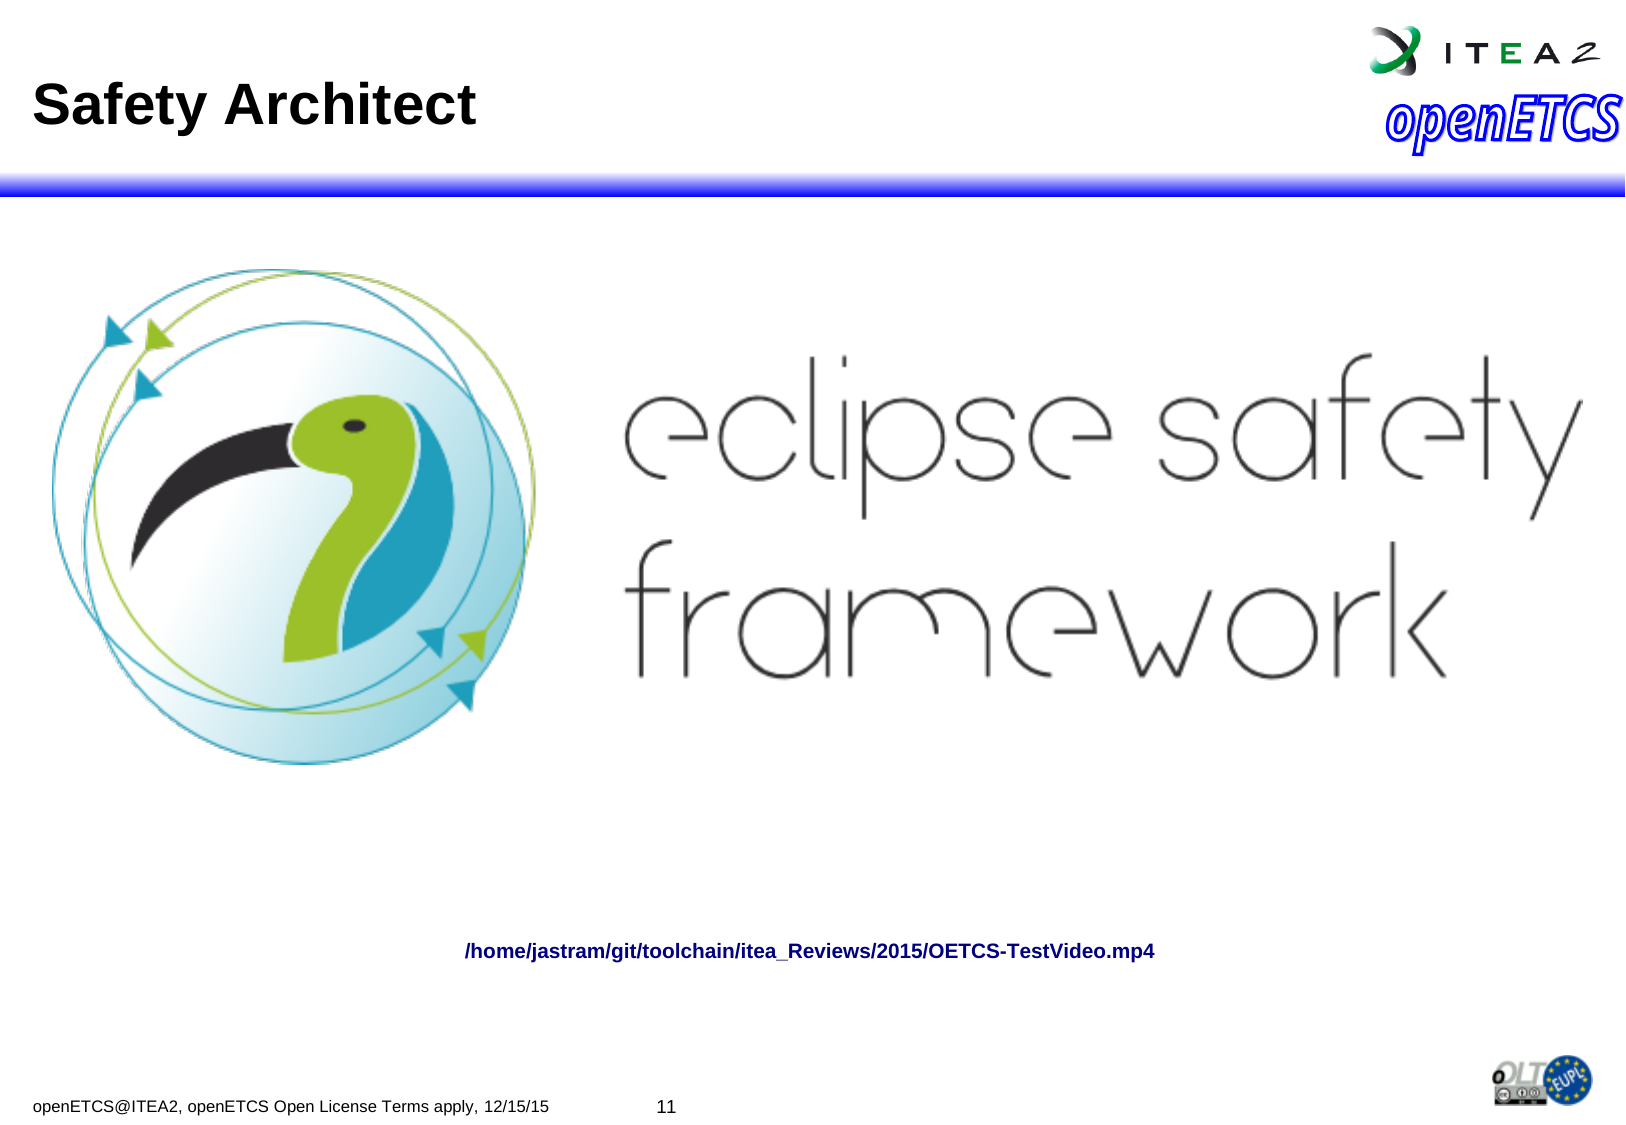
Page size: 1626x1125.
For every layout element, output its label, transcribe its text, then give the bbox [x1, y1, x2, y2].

picture [1348, 26, 1626, 76]
picture [1492, 1055, 1593, 1106]
title Safety Architect [32, 66, 1356, 173]
text_box /home/jastram/git/toolchain/itea_Reviews/2015/OETCS-TestVideo.mp4 [450, 930, 1231, 1006]
picture [52, 269, 1583, 766]
